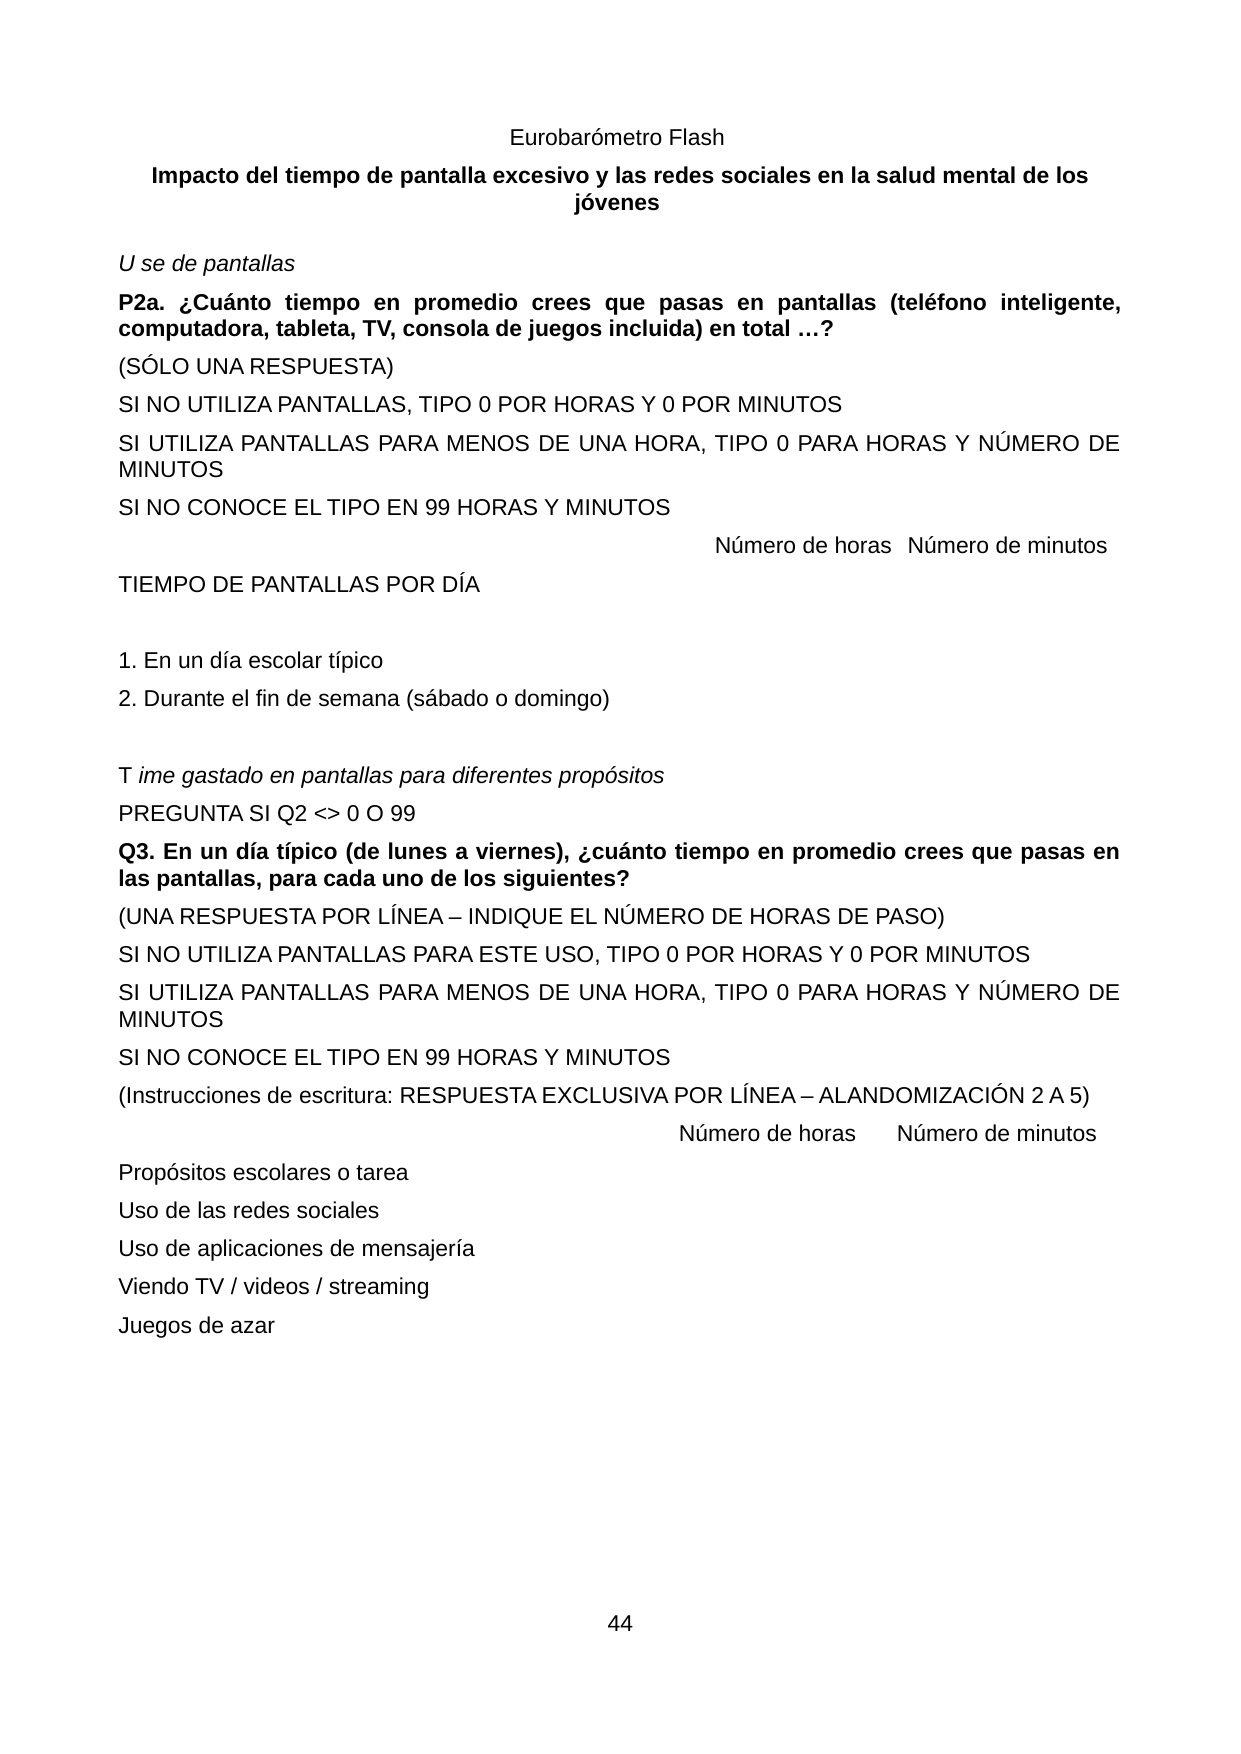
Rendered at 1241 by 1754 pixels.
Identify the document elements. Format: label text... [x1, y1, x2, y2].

table_cell [679, 1268, 897, 1306]
table_cell [897, 1306, 1122, 1344]
table_cell Juegos de azar [118, 1306, 679, 1344]
table_cell [897, 1268, 1122, 1306]
table_cell Propósitos escolares o tarea [118, 1153, 679, 1191]
table_header Número de minutos [897, 1115, 1122, 1153]
table_cell [908, 565, 1122, 603]
text SI NO UTILIZA PANTALLAS PARA ESTE USO, TIPO 0 POR HORAS Y 0 POR MINUTOS [118, 941, 1122, 967]
table_cell Uso de aplicaciones de mensajería [118, 1229, 679, 1267]
table_header [118, 1115, 679, 1153]
text T ime gastado en pantallas para diferentes propósitos [118, 762, 1122, 788]
text SI NO CONOCE EL TIPO EN 99 HORAS Y MINUTOS [118, 1044, 1122, 1070]
text 2. Durante el fin de semana (sábado o domingo) [118, 685, 1122, 712]
table_cell [679, 1306, 897, 1344]
text (Instrucciones de escritura: RESPUESTA EXCLUSIVA POR LÍNEA – ALANDOMIZACIÓN 2 A 5) [118, 1082, 1122, 1108]
table_cell [897, 1229, 1122, 1267]
text SI NO UTILIZA PANTALLAS, TIPO 0 POR HORAS Y 0 POR MINUTOS [118, 391, 1122, 418]
table_header Número de horas [679, 1115, 897, 1153]
text SI UTILIZA PANTALLAS PARA MENOS DE UNA HORA, TIPO 0 PARA HORAS Y NÚMERO DE MINUTOS [118, 430, 1122, 482]
table_cell [679, 1191, 897, 1229]
table_cell [897, 1153, 1122, 1191]
table_header [118, 527, 714, 565]
text 1. En un día escolar típico [118, 647, 1122, 673]
table_cell [897, 1191, 1122, 1229]
table_cell [679, 1153, 897, 1191]
text SI NO CONOCE EL TIPO EN 99 HORAS Y MINUTOS [118, 494, 1122, 521]
table_header Número de minutos [908, 527, 1122, 565]
text PREGUNTA SI Q2 <> 0 O 99 [118, 800, 1122, 826]
text P2a. ¿Cuánto tiempo en promedio crees que pasas en pantallas (teléfono inteligente, computadora, tableta, TV, consola de juegos incluida) en total …? [118, 289, 1122, 341]
table_cell [715, 565, 907, 603]
table_cell TIEMPO DE PANTALLAS POR DÍA [118, 565, 714, 603]
table_cell Viendo TV / videos / streaming [118, 1268, 679, 1306]
text U se de pantallas [118, 250, 1122, 277]
text (SÓLO UNA RESPUESTA) [118, 353, 1122, 379]
text Q3. En un día típico (de lunes a viernes), ¿cuánto tiempo en promedio crees que pasas en las pantallas, para cada uno de los siguientes? [118, 838, 1122, 891]
table_cell Uso de las redes sociales [118, 1191, 679, 1229]
table_cell [679, 1229, 897, 1267]
text (UNA RESPUESTA POR LÍNEA – INDIQUE EL NÚMERO DE HORAS DE PASO) [118, 903, 1122, 929]
table_header Número de horas [715, 527, 907, 565]
text SI UTILIZA PANTALLAS PARA MENOS DE UNA HORA, TIPO 0 PARA HORAS Y NÚMERO DE MINUTOS [118, 979, 1122, 1032]
